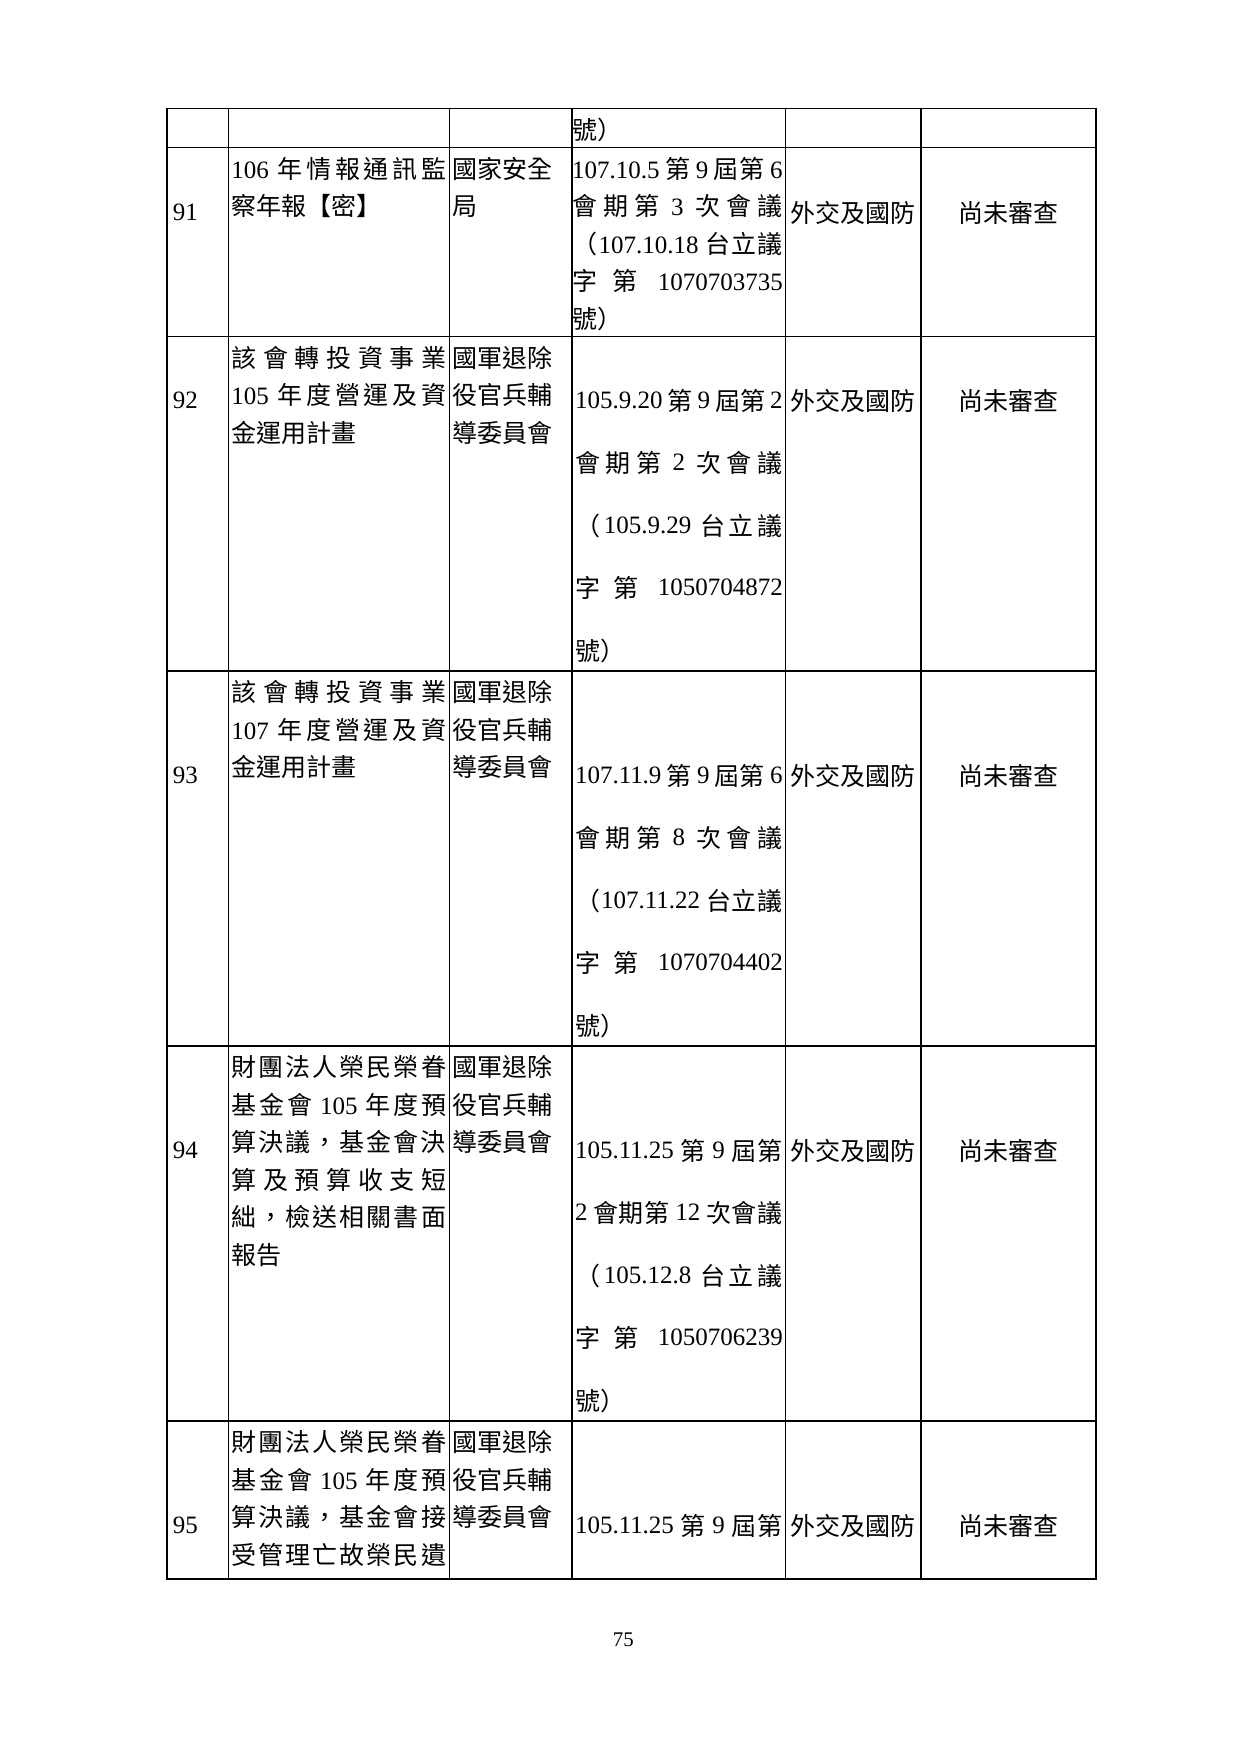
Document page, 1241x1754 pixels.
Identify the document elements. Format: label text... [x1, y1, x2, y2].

table_cell 尚未審查 [922, 672, 1095, 1045]
table_cell [168, 337, 228, 670]
table_cell 105.11.25第9屆第 [573, 1422, 785, 1578]
table_cell [168, 109, 228, 147]
table_cell [786, 109, 920, 147]
table_cell 106年情報通訊監察年報【密】 [229, 148, 449, 336]
table_cell [168, 148, 228, 336]
table_cell 財團法人榮民榮眷基金會105年度預算決議，基金會接受管理亡故榮民遺 [229, 1422, 449, 1578]
table_cell 尚未審查 [922, 1422, 1095, 1578]
table_cell 尚未審查 [922, 148, 1095, 336]
table_cell 尚未審查 [922, 337, 1095, 670]
table_cell 國軍退除 役官兵輔 導委員會 [450, 1047, 571, 1420]
table_cell 財團法人榮民榮眷基金會105年度預算決議，基金會決算及預算收支短絀，檢送相關書面報告 [229, 1047, 449, 1420]
table_cell [922, 109, 1095, 147]
table_cell 107.10.5第9屆第6會期第3次會議（107.10.18台立議字第1070703735號） [573, 148, 785, 336]
table_cell 外交及國防 [786, 337, 920, 670]
table_cell [450, 109, 571, 147]
table_cell [229, 109, 449, 147]
table_cell 國家安全局 [450, 148, 571, 336]
table_cell 外交及國防 [786, 1047, 920, 1420]
table_cell 國軍退除 役官兵輔 導委員會 [450, 337, 571, 670]
table_cell 該會轉投資事業107年度營運及資金運用計畫 [229, 672, 449, 1045]
table_cell 外交及國防 [786, 1422, 920, 1578]
table_cell 國軍退除 役官兵輔 導委員會 [450, 1422, 571, 1578]
table_cell 107.11.9第9屆第6會期第8次會議（107.11.22台立議字第1070704402號） [573, 672, 785, 1045]
table_cell 國軍退除 役官兵輔 導委員會 [450, 672, 571, 1045]
table_cell 尚未審查 [922, 1047, 1095, 1420]
table_cell 外交及國防 [786, 148, 920, 336]
table_cell [168, 1047, 228, 1420]
table_cell 外交及國防 [786, 672, 920, 1045]
table_cell [168, 672, 228, 1045]
table_cell 該會轉投資事業105年度營運及資金運用計畫 [229, 337, 449, 670]
table_cell 105.9.20第9屆第2會期第2次會議（105.9.29台立議字第1050704872號） [573, 337, 785, 670]
table_cell 號） [573, 109, 785, 147]
table_cell [168, 1422, 228, 1578]
table_cell 105.11.25第9屆第2會期第12次會議（105.12.8台立議字第1050706239號） [573, 1047, 785, 1420]
